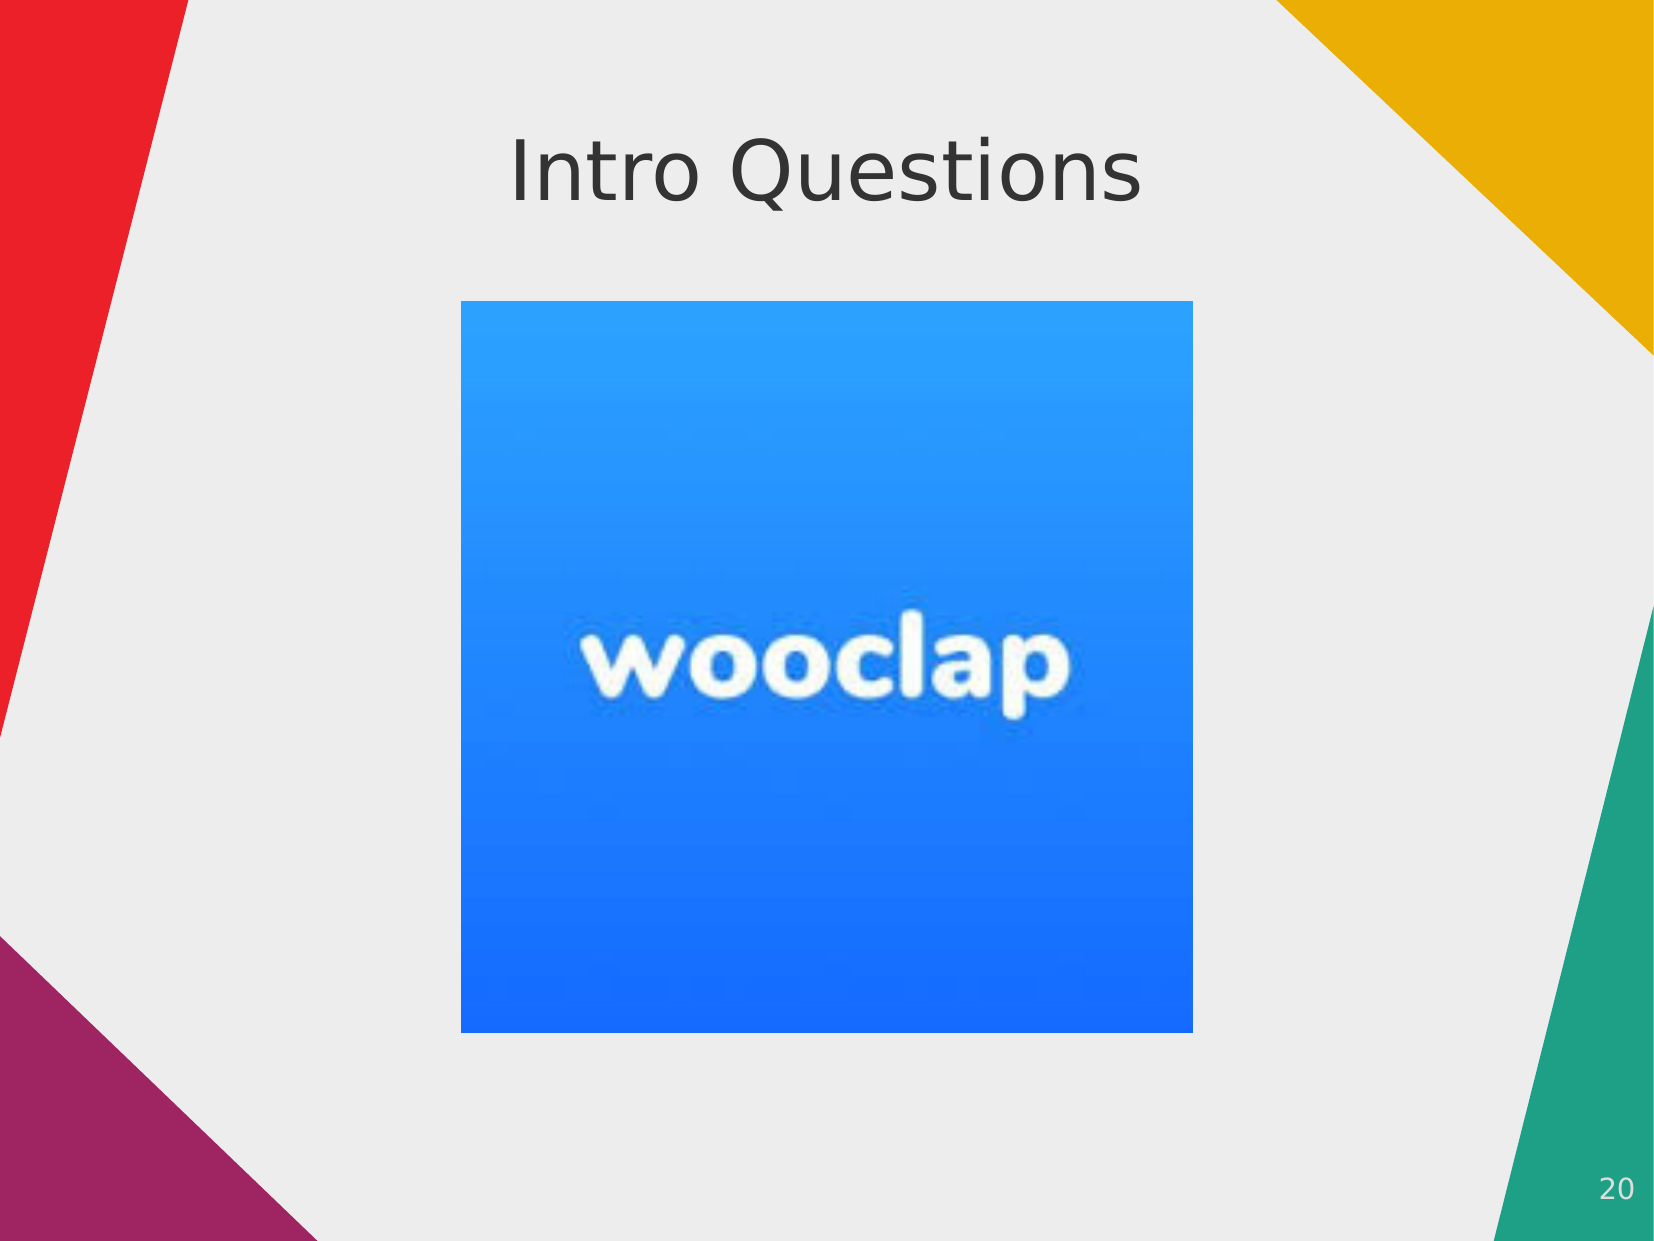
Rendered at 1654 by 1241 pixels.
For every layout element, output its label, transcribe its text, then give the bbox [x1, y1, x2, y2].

title Intro Questions [114, 73, 1539, 271]
picture [461, 301, 1193, 1033]
